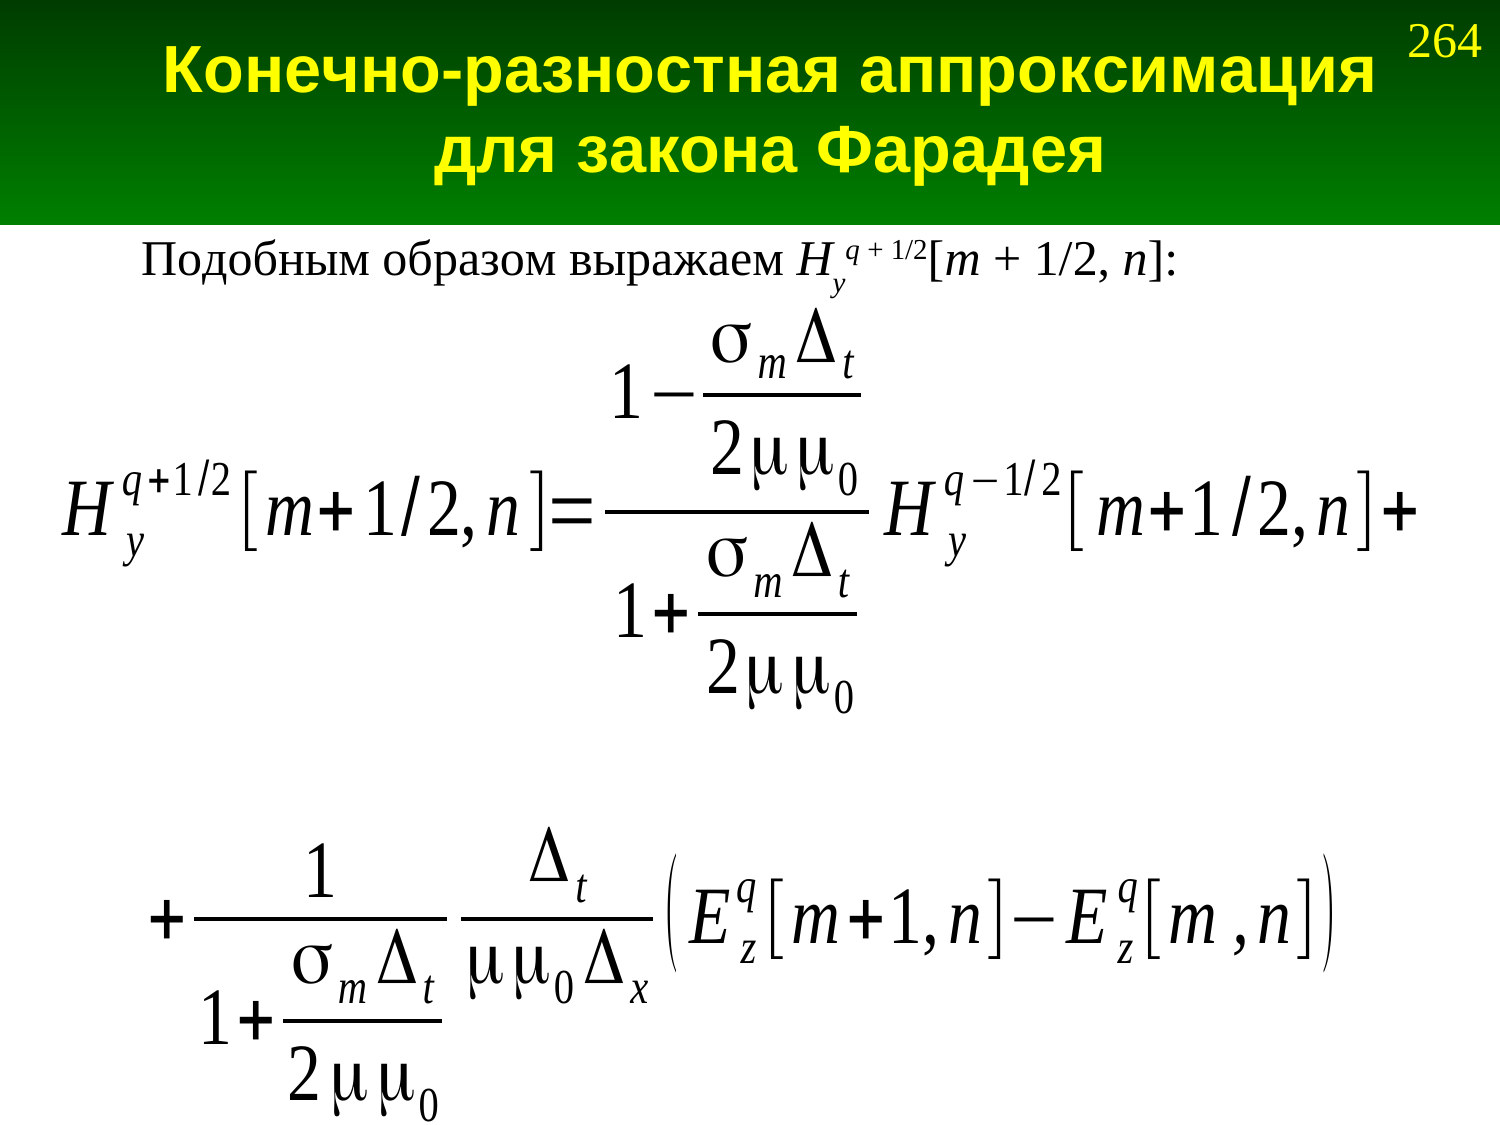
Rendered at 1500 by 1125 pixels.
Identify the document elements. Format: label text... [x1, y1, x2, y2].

text_box Подобным образом выражаем Hyq + 1/2[m + 1/2, n]: [126, 218, 1194, 301]
chart [41, 301, 1438, 1125]
title Конечно-разностная аппроксимация для закона Фарадея [100, 7, 1441, 204]
